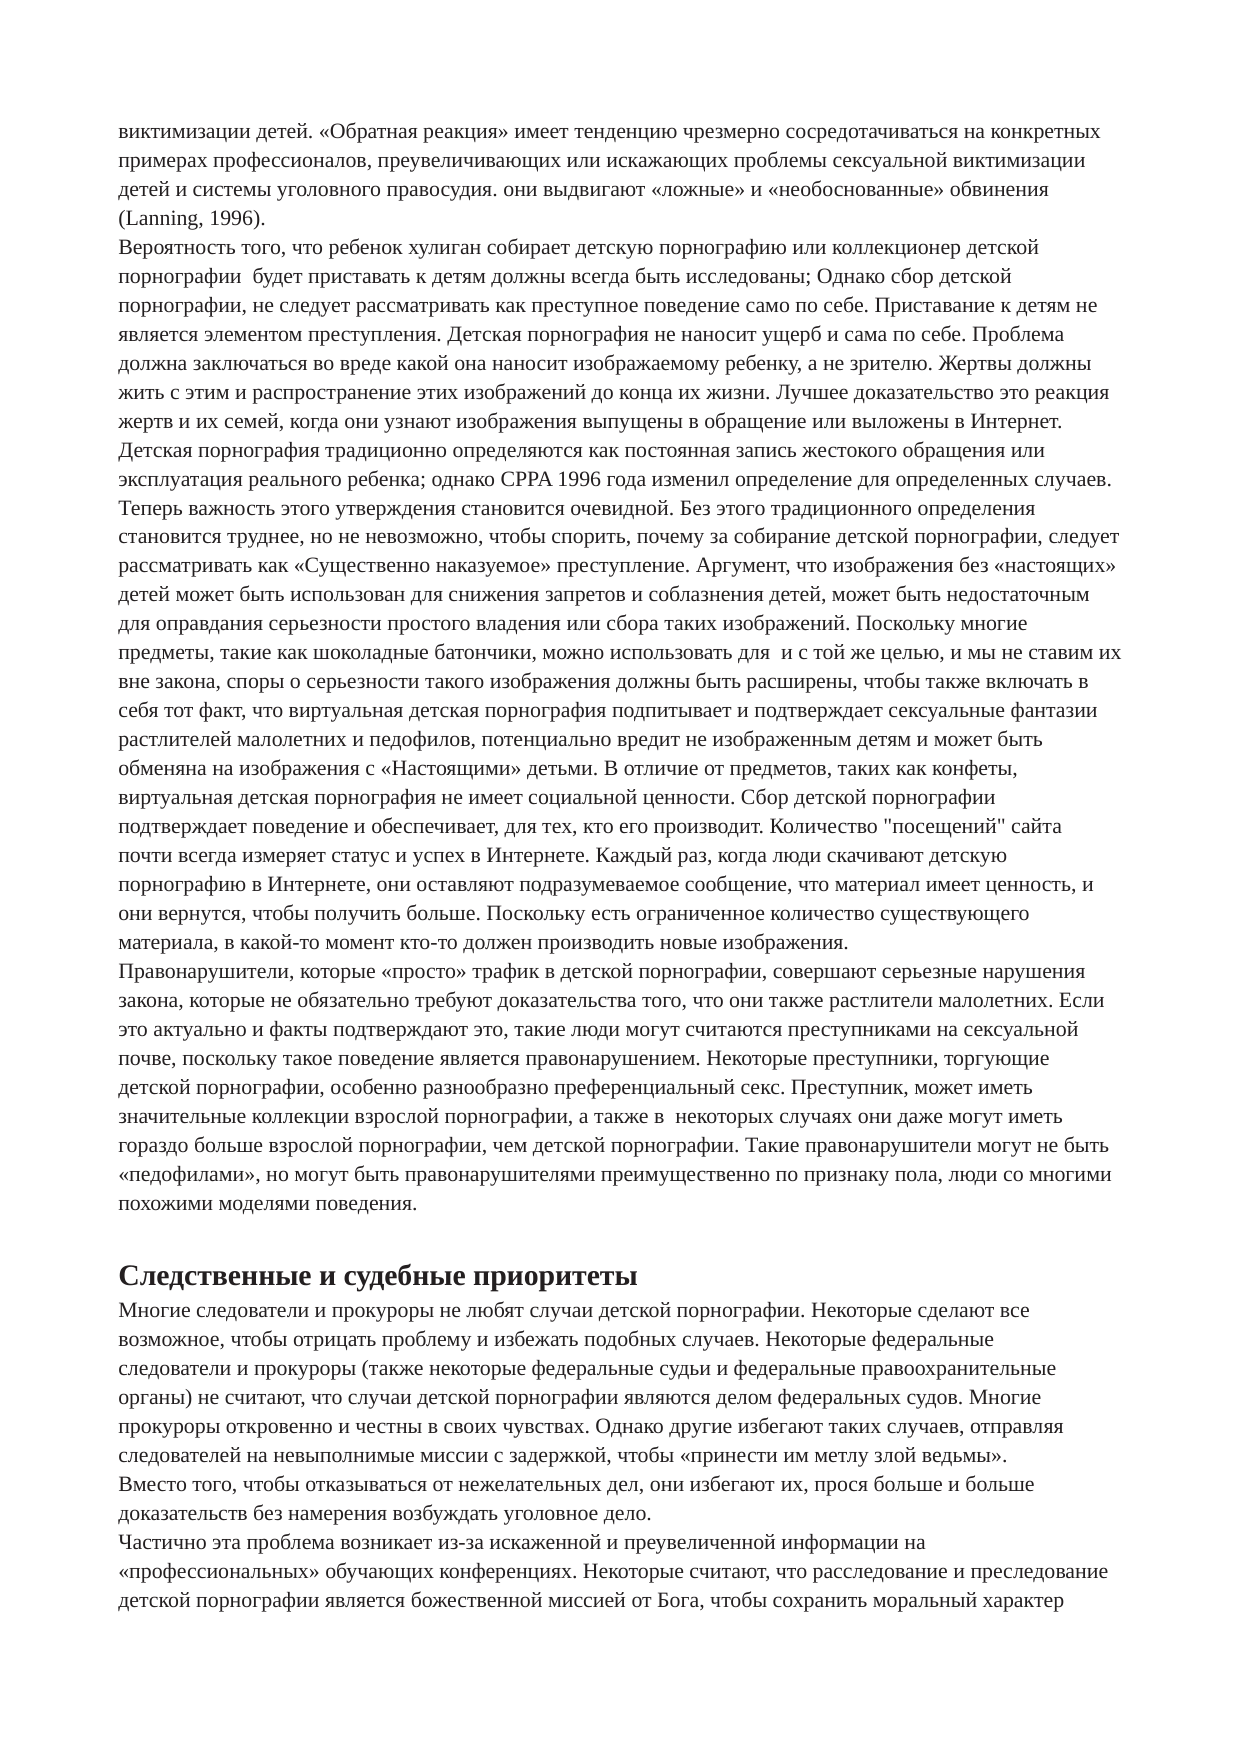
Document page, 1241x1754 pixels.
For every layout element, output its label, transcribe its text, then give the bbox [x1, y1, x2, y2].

text Детская порнография традиционно определяются как постоянная запись жестокого обращения или эксплуатация реального ребенка; однако CPPA 1996 года изменил определение для определенных случаев. Теперь важность этого утверждения становится очевидной. Без этого традиционного определения становится труднее, но не невозможно, чтобы спорить, почему за собирание детской порнографии, следует рассматривать как «Существенно наказуемое» преступление. Аргумент, что изображения без «настоящих» детей может быть использован для снижения запретов и соблазнения детей, может быть недостаточным для оправдания серьезности простого владения или сбора таких изображений. Поскольку многие предметы, такие как шоколадные батончики, можно использовать для и с той же целью, и мы не ставим их вне закона, споры о серьезности такого изображения должны быть расширены, чтобы также включать в себя тот факт, что виртуальная детская порнография подпитывает и подтверждает сексуальные фантазии растлителей малолетних и педофилов, потенциально вредит не изображенным детям и может быть обменяна на изображения с «Настоящими» детьми. В отличие от предметов, таких как конфеты, виртуальная детская порнография не имеет социальной ценности. Сбор детской порнографии подтверждает поведение и обеспечивает, для тех, кто его производит. Количество "посещений" сайта почти всегда измеряет статус и успех в Интернете. Каждый раз, когда люди скачивают детскую порнографию в Интернете, они оставляют подразумеваемое сообщение, что материал имеет ценность, и они вернутся, чтобы получить больше. Поскольку есть ограниченное количество существующего материала, в какой-то момент кто-то должен производить новые изображения. [118, 437, 1122, 954]
text Следственные и судебные приоритеты [118, 1258, 1122, 1292]
text Вероятность того, что ребенок хулиган собирает детскую порнографию или коллекционер детской порнографии будет приставать к детям должны всегда быть исследованы; Однако сбор детской порнографии, не следует рассматривать как преступное поведение само по себе. Приставание к детям не является элементом преступления. Детская порнография не наносит ущерб и сама по себе. Проблема должна заключаться во вреде какой она наносит изображаемому ребенку, а не зрителю. Жертвы должны жить с этим и распространение этих изображений до конца их жизни. Лучшее доказательство это реакция жертв и их семей, когда они узнают изображения выпущены в обращение или выложены в Интернет. [118, 234, 1122, 433]
text Многие следователи и прокуроры не любят случаи детской порнографии. Некоторые сделают все возможное, чтобы отрицать проблему и избежать подобных случаев. Некоторые федеральные [118, 1297, 1122, 1351]
text следователи и прокуроры (также некоторые федеральные судьи и федеральные правоохранительные органы) не считают, что случаи детской порнографии являются делом федеральных судов. Многие прокуроры откровенно и честны в своих чувствах. Однако другие избегают таких случаев, отправляя следователей на невыполнимые миссии с задержкой, чтобы «принести им метлу злой ведьмы». [118, 1355, 1122, 1467]
text Частично эта проблема возникает из-за искаженной и преувеличенной информации на «профессиональных» обучающих конференциях. Некоторые считают, что расследование и преследование детской порнографии является божественной миссией от Бога, чтобы сохранить моральный характер [118, 1529, 1122, 1612]
text виктимизации детей. «Обратная реакция» имеет тенденцию чрезмерно сосредотачиваться на конкретных примерах профессионалов, преувеличивающих или искажающих проблемы сексуальной виктимизации детей и системы уголовного правосудия. они выдвигают «ложные» и «необоснованные» обвинения (Lanning, 1996). [118, 118, 1122, 230]
text Вместо того, чтобы отказываться от нежелательных дел, они избегают их, прося больше и больше доказательств без намерения возбуждать уголовное дело. [118, 1471, 1122, 1525]
text Правонарушители, которые «просто» трафик в детской порнографии, совершают серьезные нарушения закона, которые не обязательно требуют доказательства того, что они также растлители малолетних. Если это актуально и факты подтверждают это, такие люди могут считаются преступниками на сексуальной почве, поскольку такое поведение является правонарушением. Некоторые преступники, торгующие детской порнографии, особенно разнообразно преференциальный секс. Преступник, может иметь значительные коллекции взрослой порнографии, а также в некоторых случаях они даже могут иметь гораздо больше взрослой порнографии, чем детской порнографии. Такие правонарушители могут не быть «педофилами», но могут быть правонарушителями преимущественно по признаку пола, люди со многими похожими моделями поведения. [118, 958, 1122, 1215]
